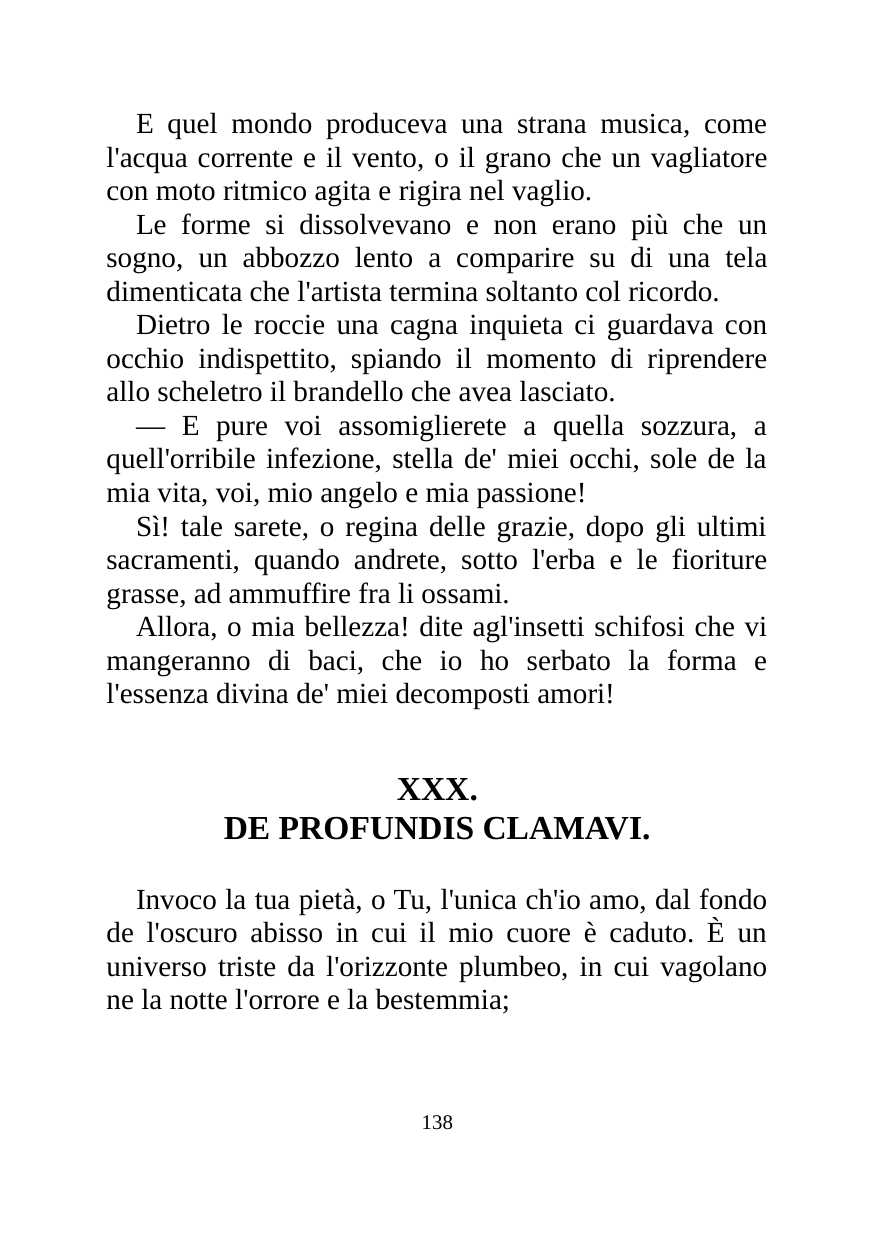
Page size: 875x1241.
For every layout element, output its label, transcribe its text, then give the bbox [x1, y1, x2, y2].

text — E pure voi assomiglierete a quella sozzura, a quell'orribile infezione, stella de' miei occhi, sole de la mia vita, voi, mio angelo e mia passione! [106, 408, 768, 509]
text E quel mondo produceva una strana musica, come l'acqua corrente e il vento, o il grano che un vagliatore con moto ritmico agita e rigira nel vaglio. [106, 106, 768, 207]
text Sì! tale sarete, o regina delle grazie, dopo gli ultimi sacramenti, quando andrete, sotto l'erba e le fioriture grasse, ad ammuffire fra li ossami. [106, 509, 768, 609]
text Allora, o mia bellezza! dite agl'insetti schifosi che vi mangeranno di baci, che io ho serbato la forma e l'essenza divina de' miei decomposti amori! [106, 609, 768, 710]
text Invoco la tua pietà, o Tu, l'unica ch'io amo, dal fondo de l'oscuro abisso in cui il mio cuore è caduto. È un universo triste da l'orizzonte plumbeo, in cui vagolano ne la notte l'orrore e la bestemmia; [106, 882, 768, 1016]
subtitle XXX. DE PROFUNDIS CLAMAVI. [106, 769, 768, 846]
text Dietro le roccie una cagna inquieta ci guardava con occhio indispettito, spiando il momento di riprendere allo scheletro il brandello che avea lasciato. [106, 307, 768, 408]
text Le forme si dissolvevano e non erano più che un sogno, un abbozzo lento a comparire su di una tela dimenticata che l'artista termina soltanto col ricordo. [106, 207, 768, 307]
